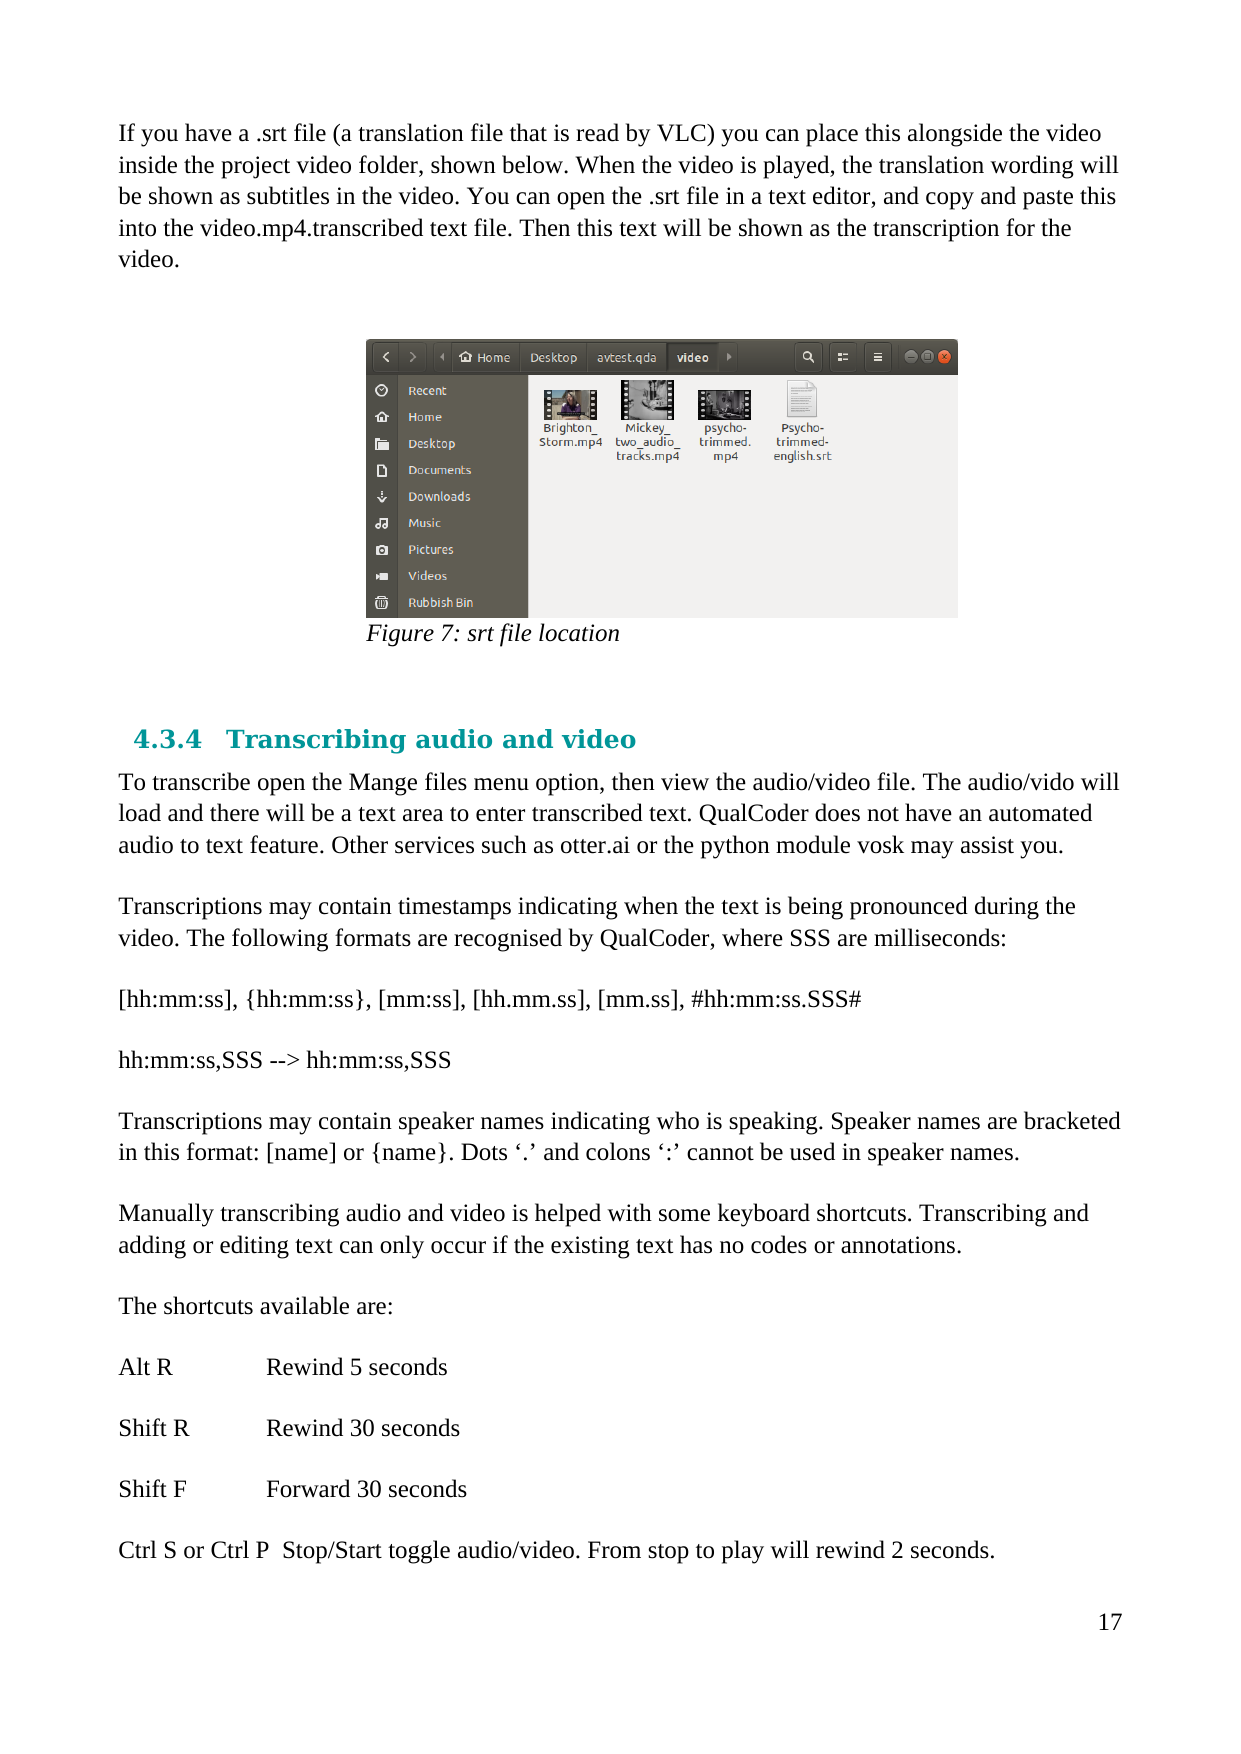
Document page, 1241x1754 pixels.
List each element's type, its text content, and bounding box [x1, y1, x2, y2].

text Transcriptions may contain speaker names indicating who is speaking. Speaker names are bracketed in this format: [name] or {name}. Dots ‘.’ and colons ‘:’ cannot be used in speaker names. [118, 1106, 1122, 1166]
text Figure 7: srt file location [366, 618, 958, 647]
text The shortcuts available are: [118, 1291, 1122, 1320]
text [hh:mm:ss], {hh:mm:ss}, [mm:ss], [hh.mm.ss], [mm.ss], #hh:mm:ss.SSS# [118, 984, 1122, 1012]
text Alt R Rewind 5 seconds [118, 1352, 1122, 1381]
text To transcribe open the Mange files menu option, then view the audio/video file. The audio/vido will load and there will be a text area to enter transcribed text. QualCoder does not have an automated audio to text feature. Other services such as otter.ai or the python module vosk may assist you. [118, 767, 1122, 859]
subtitle Transcribing audio and video [124, 725, 1122, 754]
text Shift F Forward 30 seconds [118, 1474, 1122, 1503]
text If you have a .srt file (a translation file that is read by VLC) you can place this alongside the video inside the project video folder, shown below. When the video is played, the translation wording will be shown as subtitles in the video. You can open the .srt file in a text editor, and copy and paste this into the video.mp4.transcribed text file. Then this text will be shown as the transcription for the video. [118, 118, 1122, 273]
text Transcriptions may contain timestamps indicating when the text is being pronounced during the video. The following formats are recognised by QualCoder, where SSS are milliseconds: [118, 891, 1122, 951]
text Shift R Rewind 30 seconds [118, 1413, 1122, 1442]
text hh:mm:ss,SSS --> hh:mm:ss,SSS [118, 1045, 1122, 1073]
picture [366, 339, 958, 618]
text Manually transcribing audio and video is helped with some keyboard shortcuts. Transcribing and adding or editing text can only occur if the existing text has no codes or annotations. [118, 1198, 1122, 1259]
text Ctrl S or Ctrl P Stop/Start toggle audio/video. From stop to play will rewind 2 seconds. [118, 1535, 1122, 1564]
